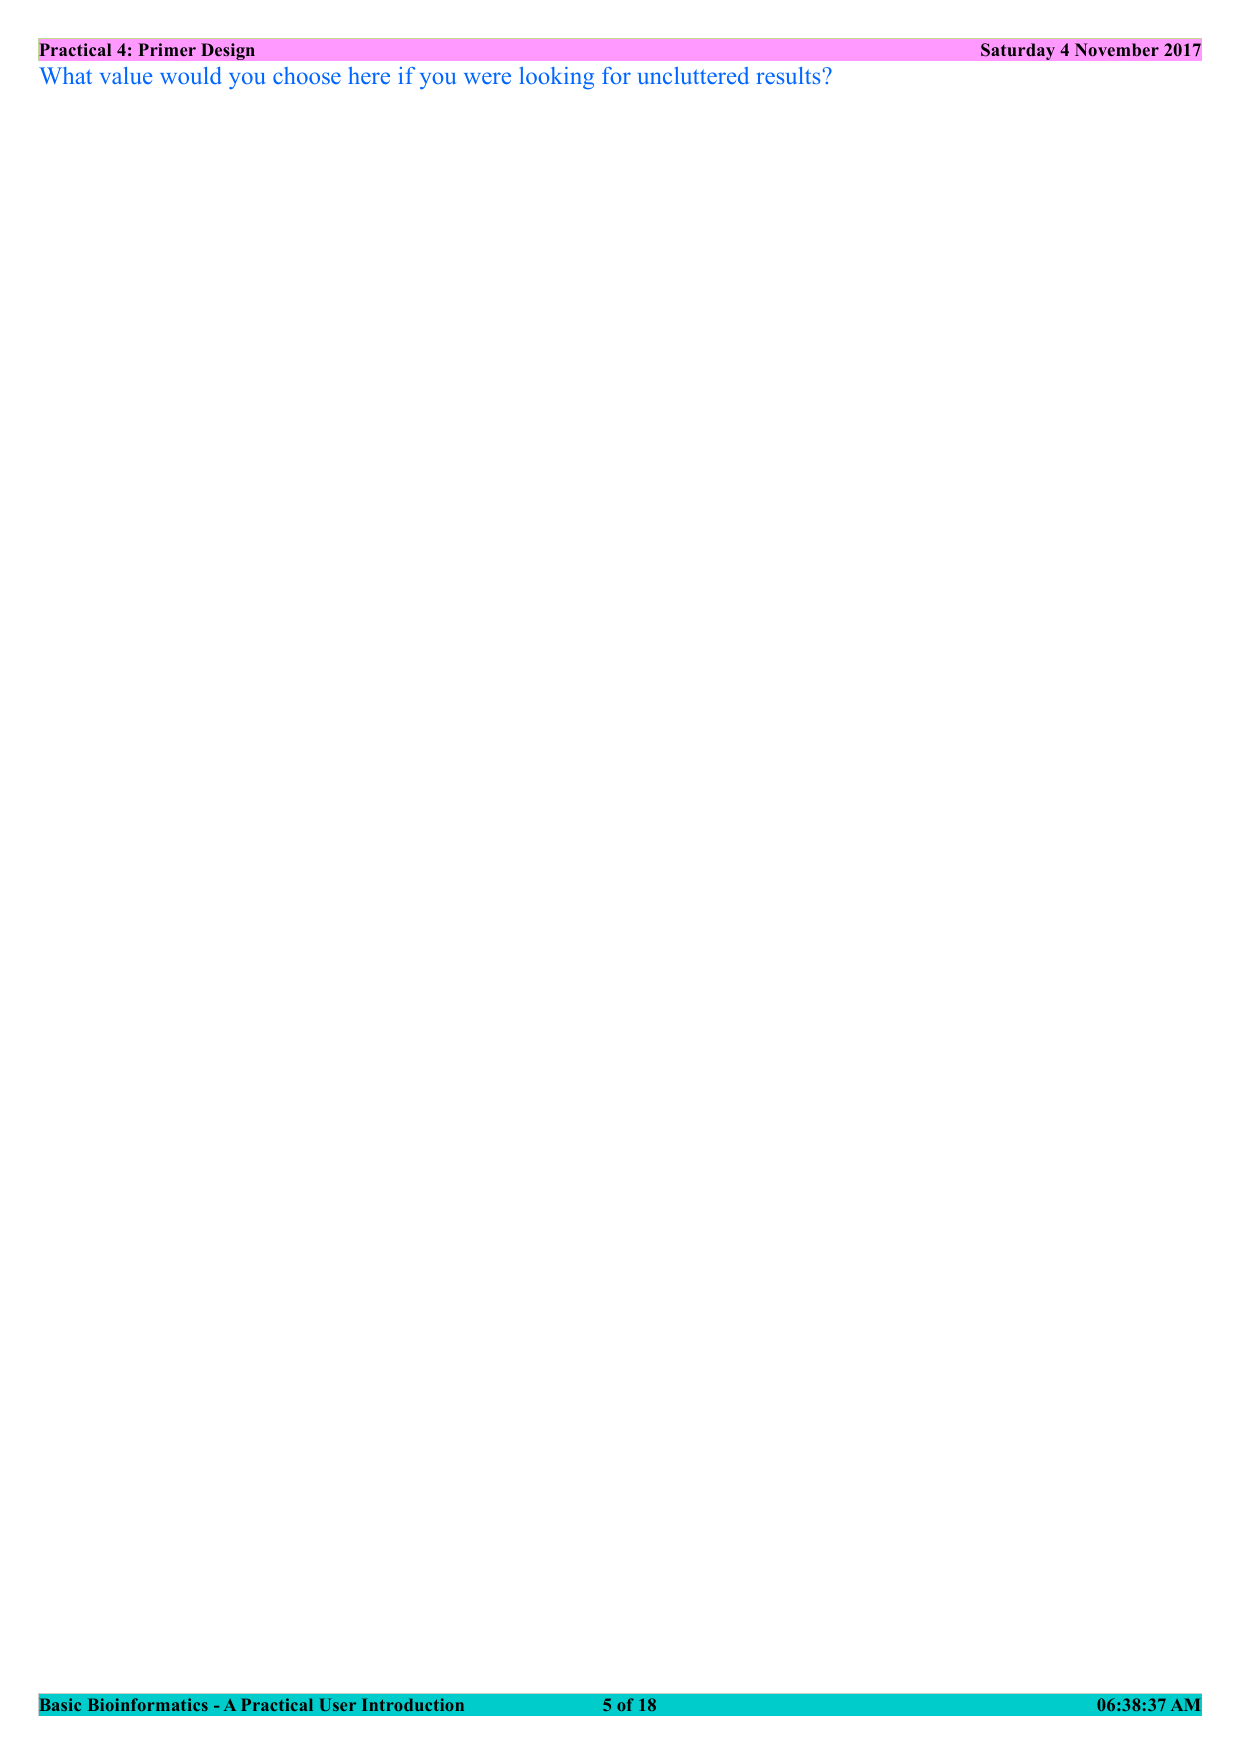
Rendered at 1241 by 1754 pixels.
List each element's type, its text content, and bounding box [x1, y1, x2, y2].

text What value would you choose here if you were looking for uncluttered results? [38, 61, 1202, 89]
